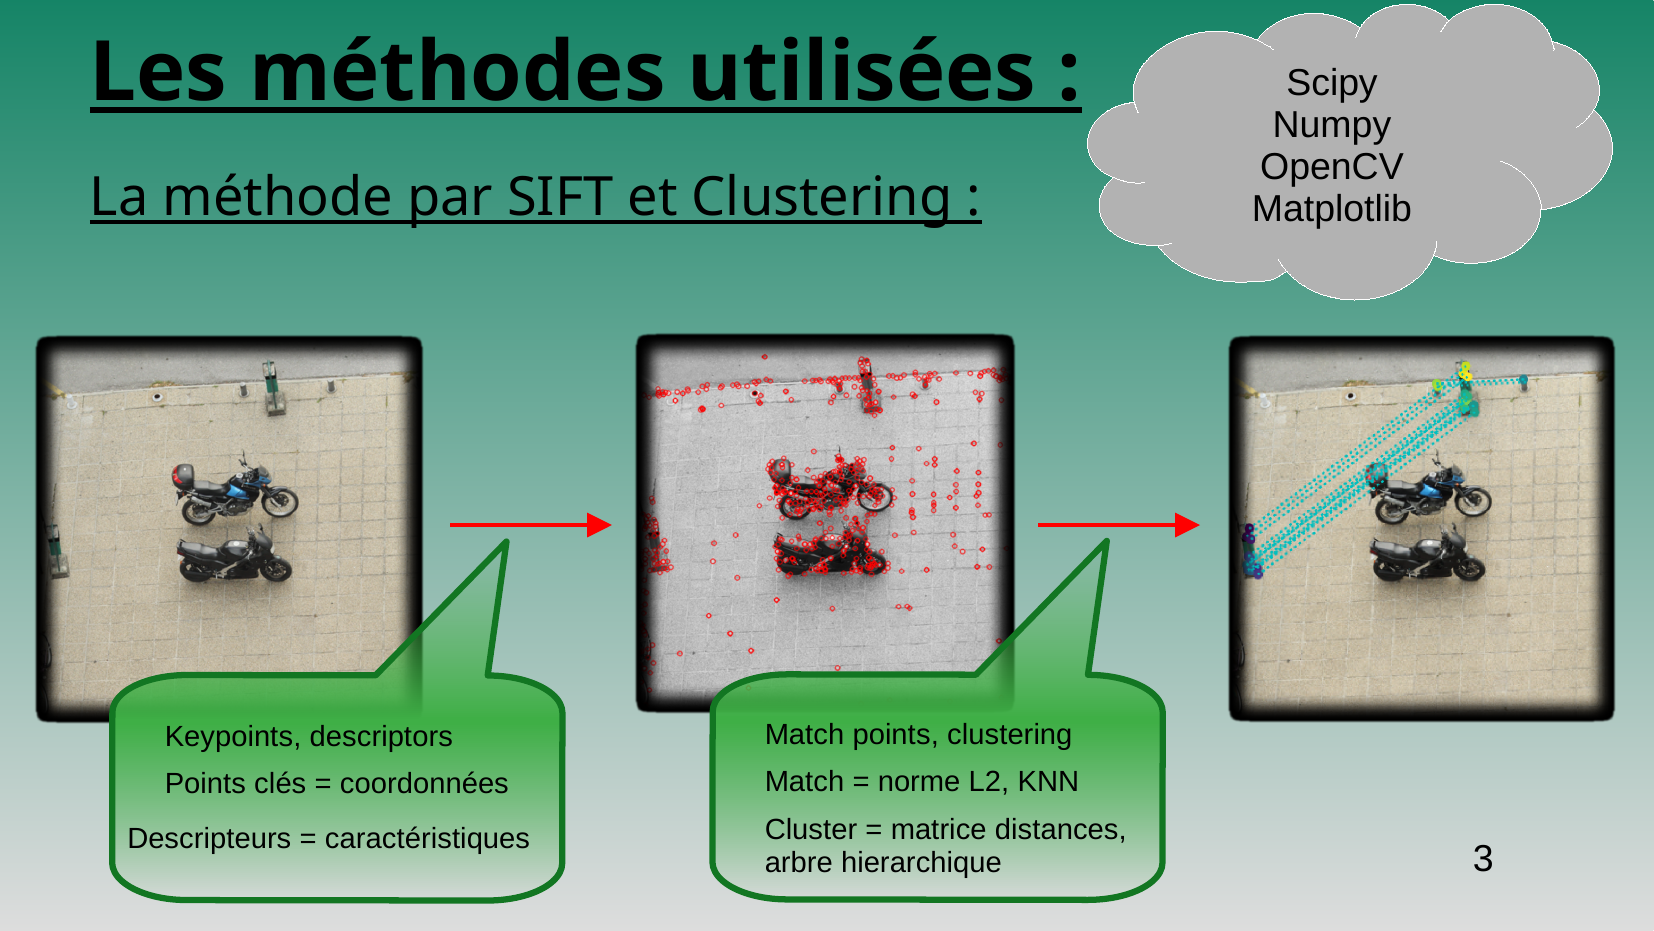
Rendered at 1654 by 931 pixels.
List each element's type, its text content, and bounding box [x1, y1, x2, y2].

text_box [112, 541, 563, 814]
text_box La méthode par SIFT et Clustering : [75, 150, 1118, 336]
picture [637, 335, 1013, 711]
text_box Keypoints, descriptors [150, 712, 526, 760]
text_box Scipy Numpy OpenCV Matplotlib [1087, 4, 1613, 301]
text_box Descripteurs = caractéristiques [112, 814, 563, 863]
picture [37, 337, 421, 721]
text_box [1458, 829, 1654, 901]
text_box Cluster = matrice distances, arbre hierarchique [750, 805, 1163, 886]
text_box Points clés = coordonnées [150, 760, 563, 814]
text_box [712, 540, 1163, 900]
text_box Match = norme L2, KNN [750, 757, 1126, 805]
text_box [112, 863, 563, 901]
text_box Match points, clustering [750, 710, 1126, 757]
text_box Les méthodes utilisées : [75, 4, 1163, 150]
picture [1230, 337, 1613, 720]
